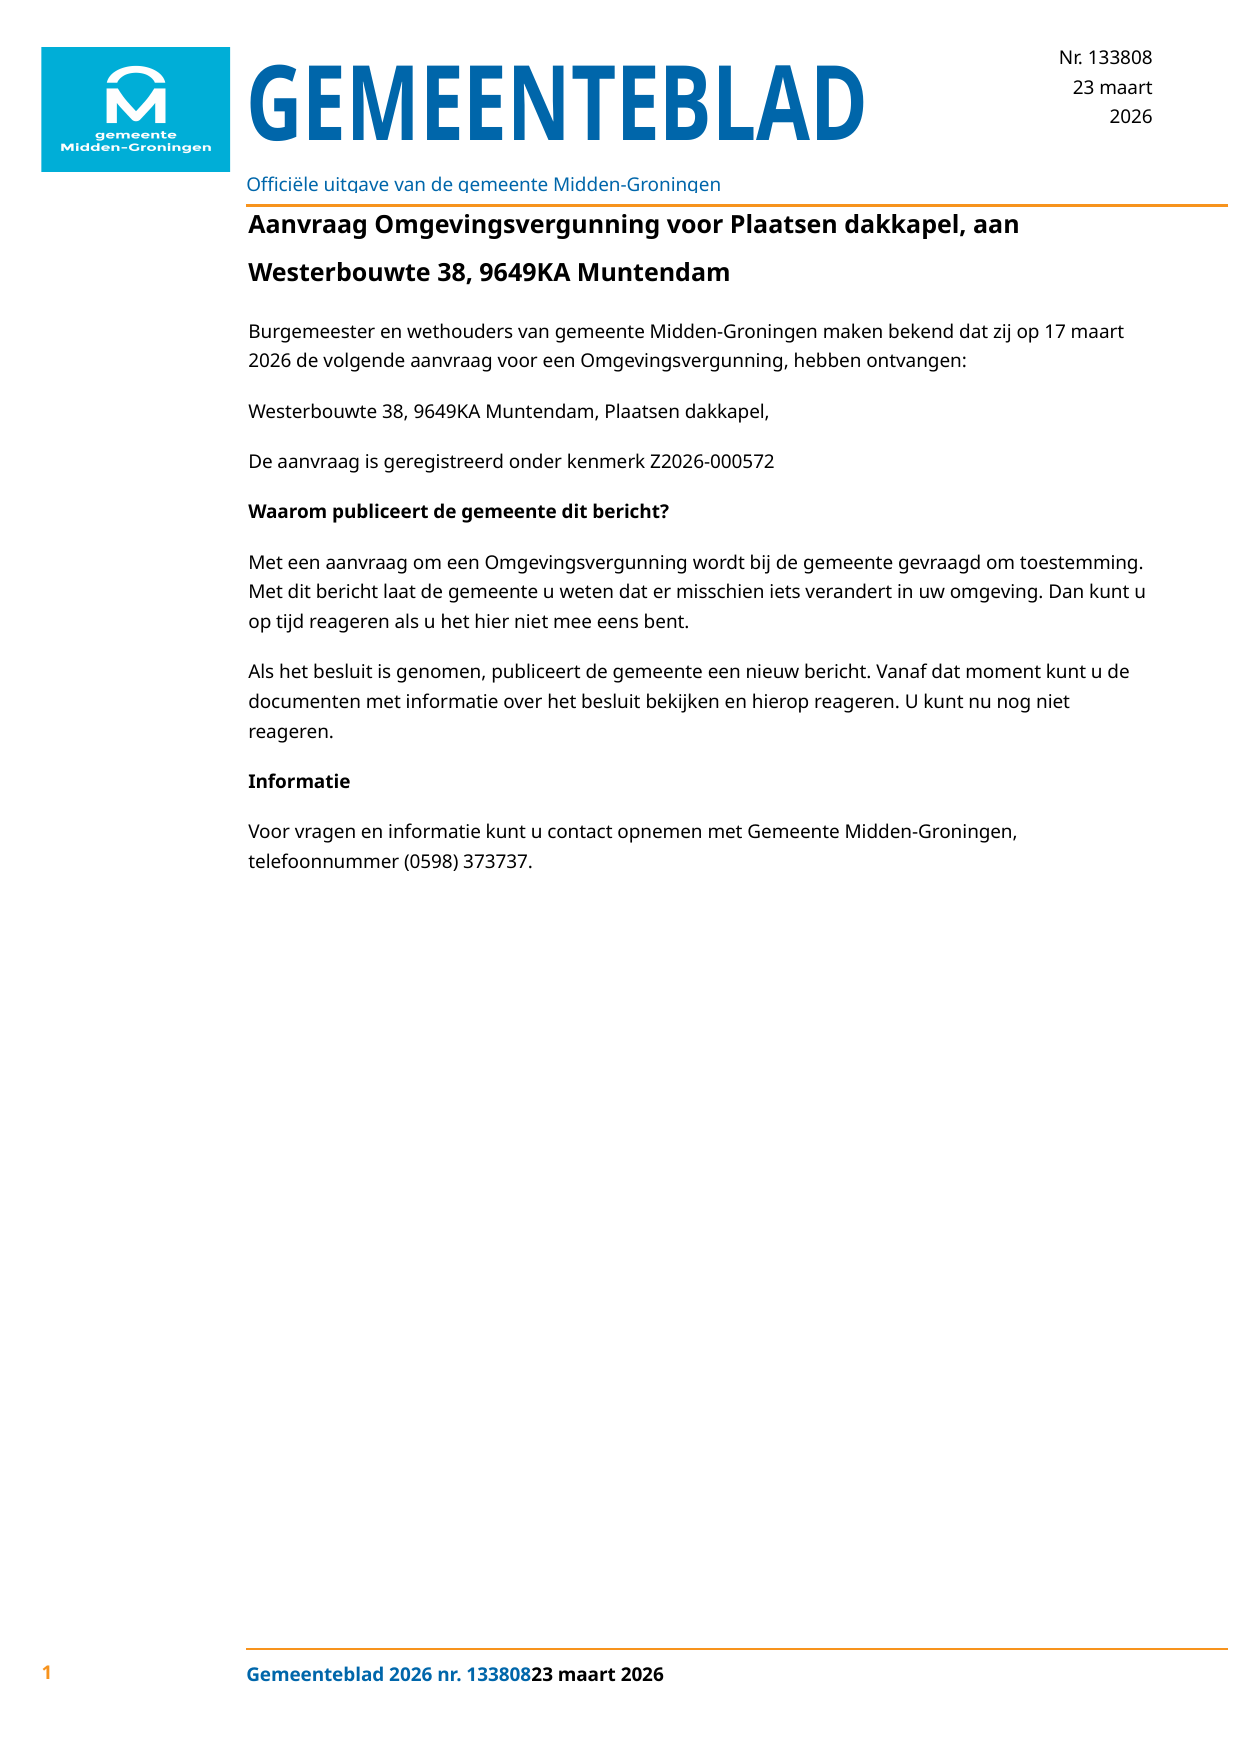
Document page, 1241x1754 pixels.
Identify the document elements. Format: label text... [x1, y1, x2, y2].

picture [108, 66, 164, 82]
text Waarom publiceert de gemeente dit bericht? [248, 499, 1152, 524]
text Voor vragen en informatie kunt u contact opnemen met Gemeente Midden-Groningen, telefoonnummer (0598) 373737. [248, 819, 1152, 874]
text De aanvraag is geregistreerd onder kenmerk Z2026-000572 [248, 448, 1152, 474]
text Als het besluit is genomen, publiceert de gemeente een nieuw bericht. Vanaf dat moment kunt u de documenten met informatie over het besluit bekijken en hierop reageren. U kunt nu nog niet reageren. [248, 659, 1152, 744]
text Informatie [248, 768, 1152, 794]
picture [107, 89, 165, 122]
text Burgemeester en wethouders van gemeente Midden-Groningen maken bekend dat zij op 17 maart 2026 de volgende aanvraag voor een Omgevingsvergunning, hebben ontvangen: [248, 318, 1152, 373]
text Aanvraag Omgevingsvergunning voor Plaatsen dakkapel, aan Westerbouwte 38, 9649KA Muntendam [248, 207, 1152, 288]
picture [184, 146, 190, 153]
text Westerbouwte 38, 9649KA Muntendam, Plaatsen dakkapel, [248, 398, 1152, 424]
text Met een aanvraag om een Omgevingsvergunning wordt bij de gemeente gevraagd om toestemming. Met dit bericht laat de gemeente u weten dat er misschien iets verandert in uw omgeving. Dan kunt u op tijd reageren als u het hier niet mee eens bent. [248, 549, 1152, 634]
